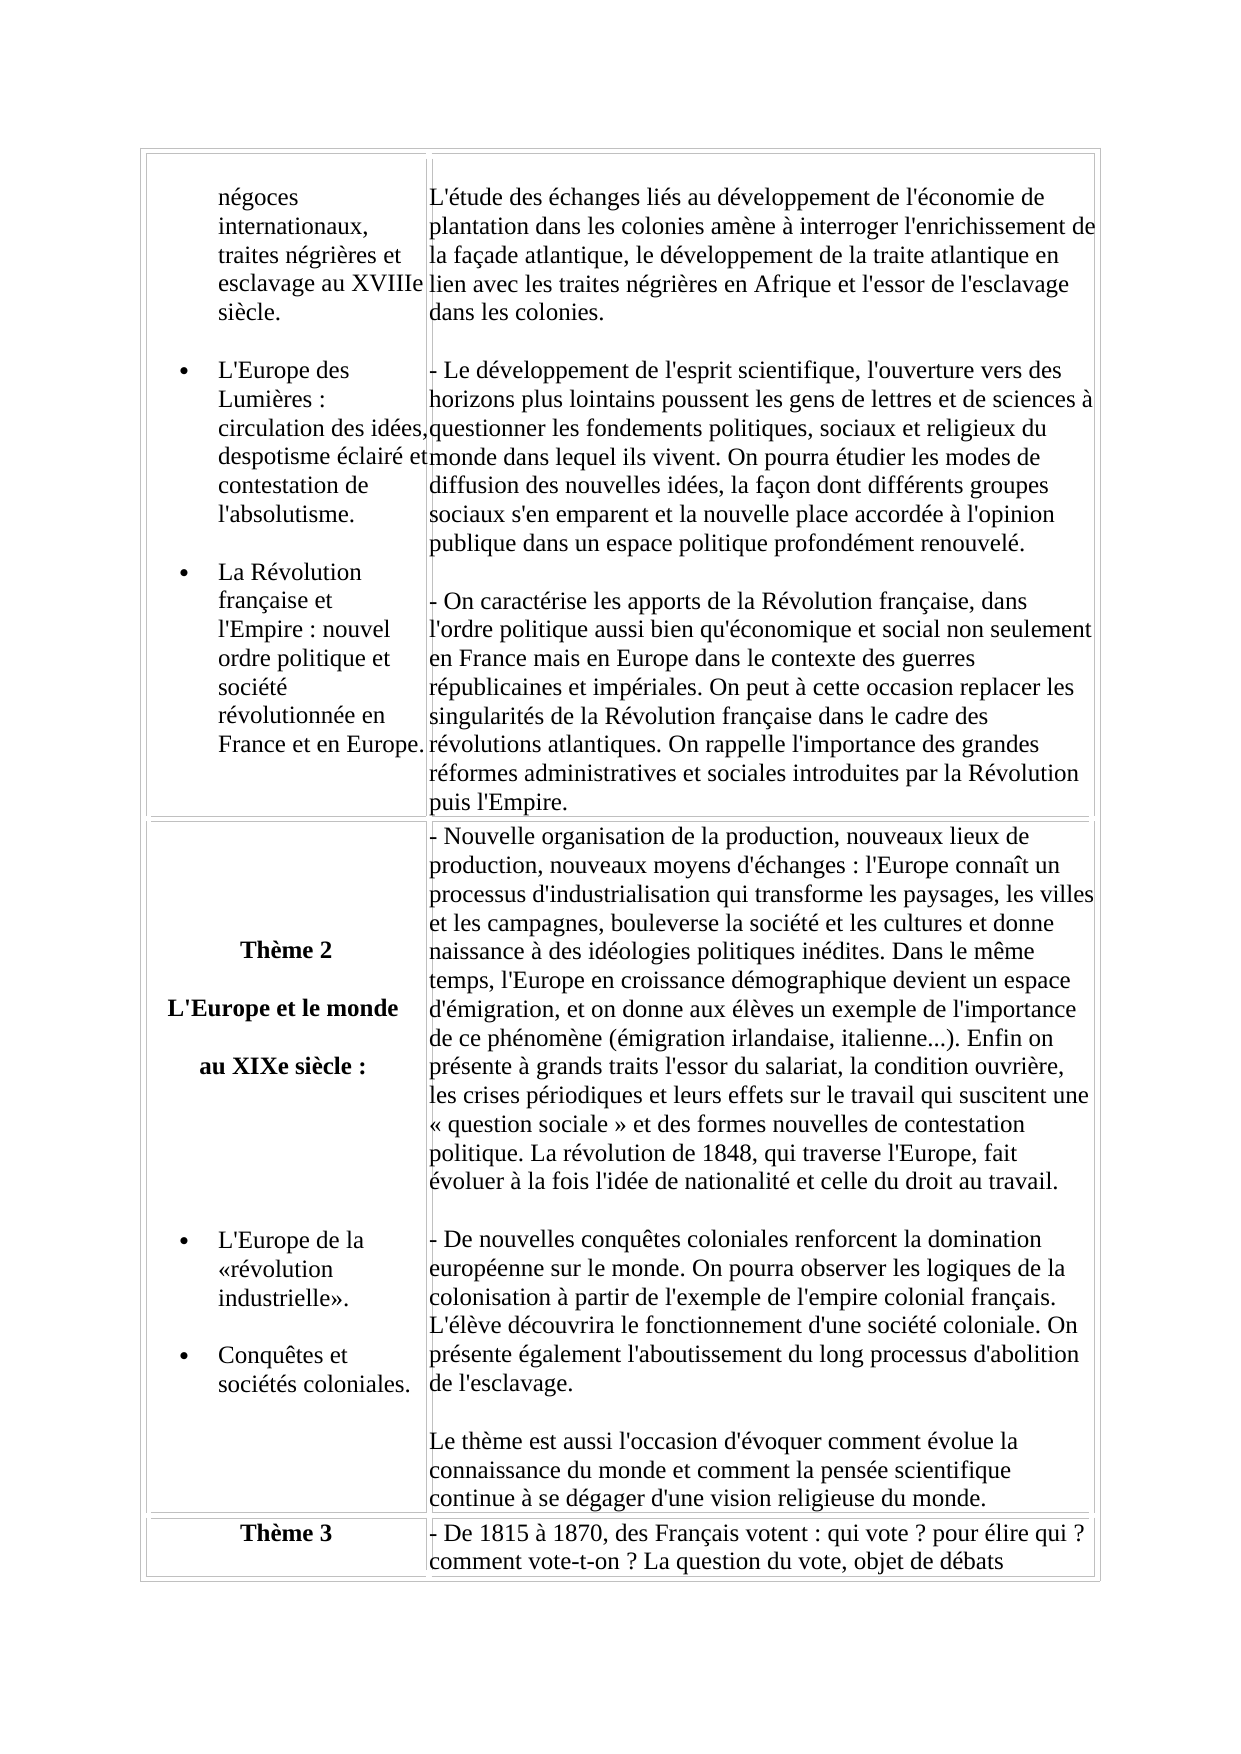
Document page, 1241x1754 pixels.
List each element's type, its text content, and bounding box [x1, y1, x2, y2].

table_cell négoces internationaux, traites négrières et esclavage au XVIIIe siècle. L'Europe des Lumières : circulation des idées, despotisme éclairé et contestation de l'absolutisme. La Révolution française et l'Empire : nouvel ordre politique et société révolutionnée en France et en Europe. [143, 149, 429, 816]
table_cell L'étude des échanges liés au développement de l'économie de plantation dans les colonies amène à interroger l'enrichissement de la façade atlantique, le développement de la traite atlantique en lien avec les traites négrières en Afrique et l'essor de l'esclavage dans les colonies. - Le développement de l'esprit scientifique, l'ouverture vers des horizons plus lointains poussent les gens de lettres et de sciences à questionner les fondements politiques, sociaux et religieux du monde dans lequel ils vivent. On pourra étudier les modes de diffusion des nouvelles idées, la façon dont différents groupes sociaux s'en emparent et la nouvelle place accordée à l'opinion publique dans un espace politique profondément renouvelé. - On caractérise les apports de la Révolution française, dans l'ordre politique aussi bien qu'économique et social non seulement en France mais en Europe dans le contexte des guerres républicaines et impériales. On peut à cette occasion replacer les singularités de la Révolution française dans le cadre des révolutions atlantiques. On rappelle l'importance des grandes réformes administratives et sociales introduites par la Révolution puis l'Empire. [429, 149, 1097, 816]
table_cell - De 1815 à 1870, des Français votent : qui vote ? pour élire qui ? comment vote-t-on ? La question du vote, objet de débats [429, 1512, 1097, 1576]
table_cell - Nouvelle organisation de la production, nouveaux lieux de production, nouveaux moyens d'échanges : l'Europe connaît un processus d'industrialisation qui transforme les paysages, les villes et les campagnes, bouleverse la société et les cultures et donne naissance à des idéologies politiques inédites. Dans le même temps, l'Europe en croissance démographique devient un espace d'émigration, et on donne aux élèves un exemple de l'importance de ce phénomène (émigration irlandaise, italienne...). Enfin on présente à grands traits l'essor du salariat, la condition ouvrière, les crises périodiques et leurs effets sur le travail qui suscitent une « question sociale » et des formes nouvelles de contestation politique. La révolution de 1848, qui traverse l'Europe, fait évoluer à la fois l'idée de nationalité et celle du droit au travail. - De nouvelles conquêtes coloniales renforcent la domination européenne sur le monde. On pourra observer les logiques de la colonisation à partir de l'exemple de l'empire colonial français. L'élève découvrira le fonctionnement d'une société coloniale. On présente également l'aboutissement du long processus d'abolition de l'esclavage. Le thème est aussi l'occasion d'évoquer comment évolue la connaissance du monde et comment la pensée scientifique continue à se dégager d'une vision religieuse du monde. [429, 816, 1097, 1512]
table_cell Thème 3 [143, 1512, 429, 1576]
table_cell Thème 2 L'Europe et le monde au XIXe siècle : L'Europe de la «révolution industrielle». Conquêtes et sociétés coloniales. [143, 816, 429, 1512]
